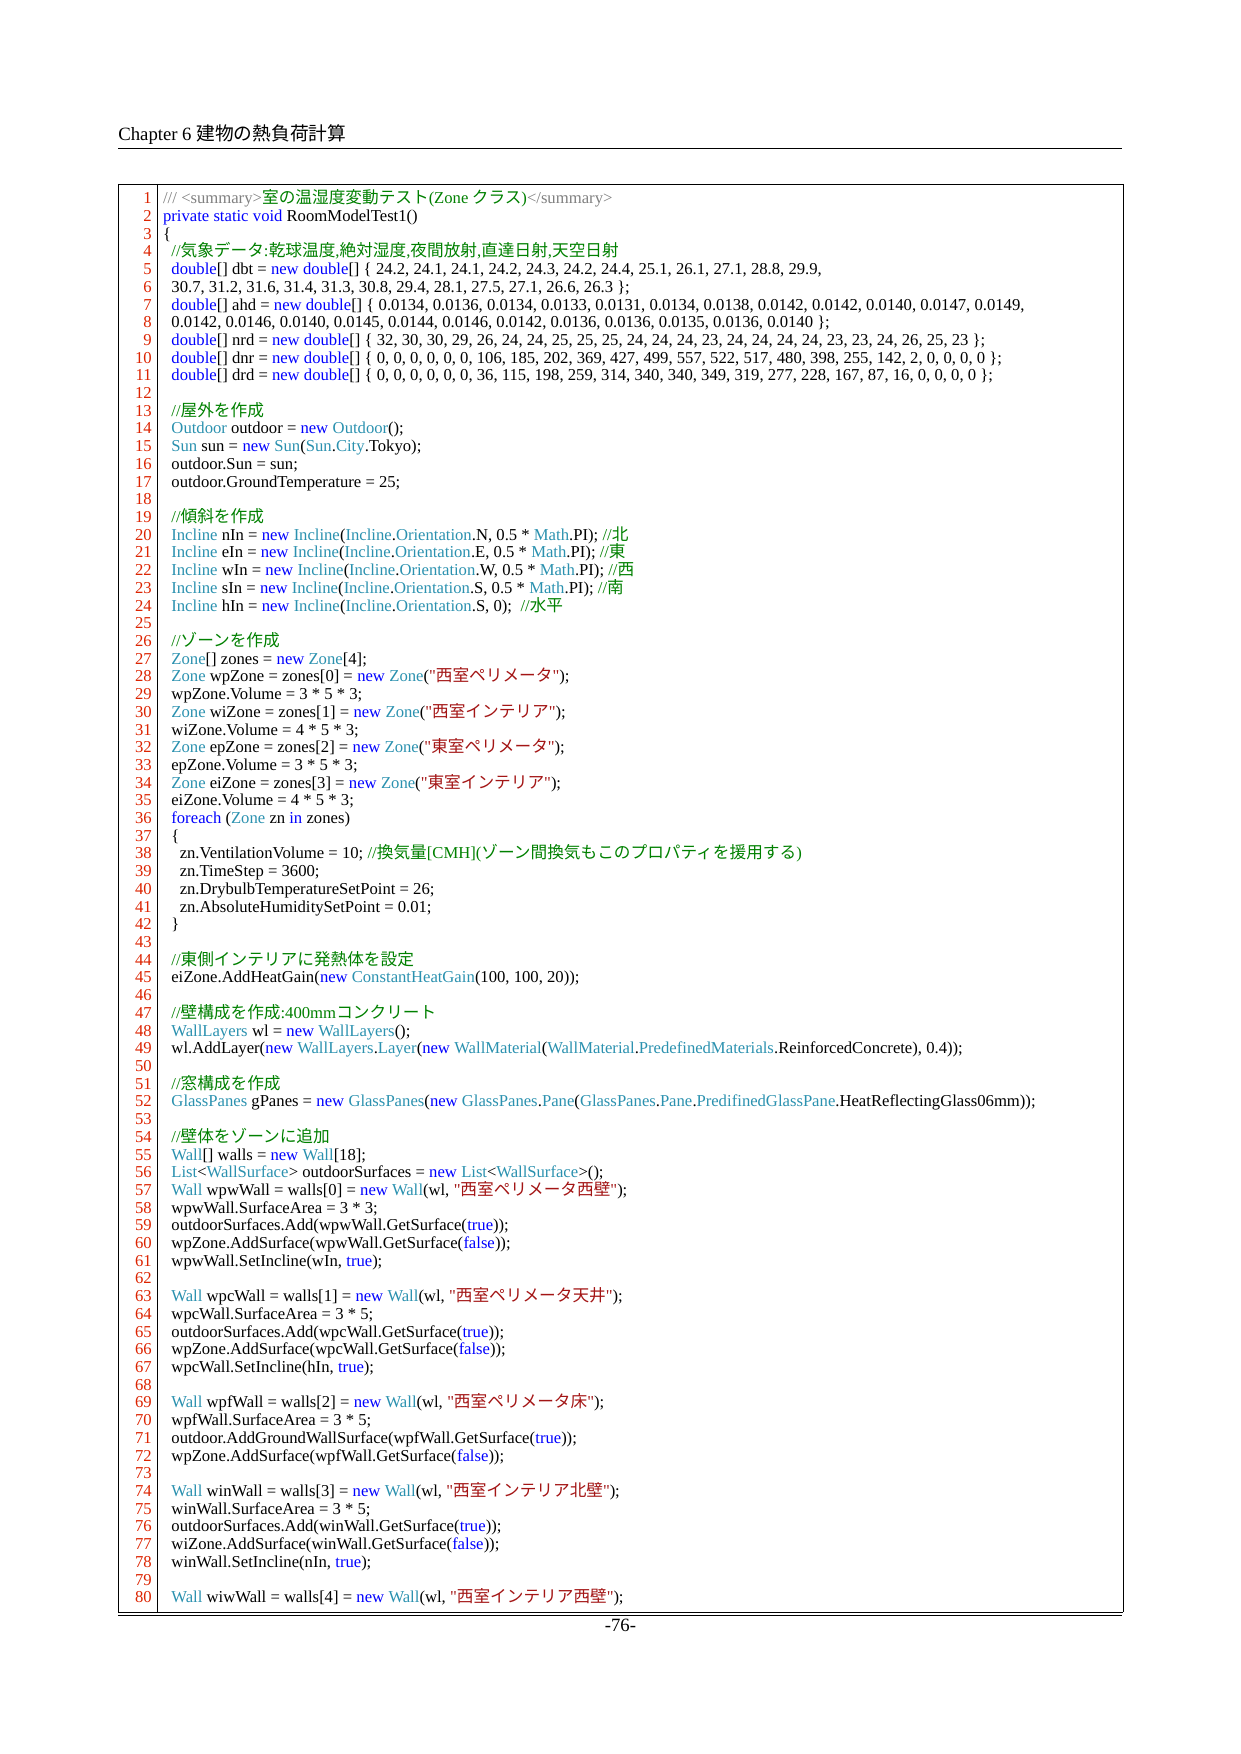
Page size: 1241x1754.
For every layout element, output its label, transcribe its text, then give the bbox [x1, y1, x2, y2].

table_header 1 2 3 4 5 6 7 8 9 10 11 12 13 14 15 16 17 18 19 20 21 22 23 24 25 26 27 28 29 30 31 32 33 34 35 36 37 38 39 40 41 42 43 44 45 46 47 48 49 50 51 52 53 54 55 56 57 58 59 60 61 62 63 64 65 66 67 68 69 70 71 72 73 74 75 76 77 78 79 80 [119, 185, 157, 1612]
table_header /// <summary>室の温湿度変動テスト(Zoneクラス)</summary> private static void RoomModelTest1() { //気象データ:乾球温度,絶対湿度,夜間放射,直達日射,天空日射 double[] dbt = new double[] { 24.2, 24.1, 24.1, 24.2, 24.3, 24.2, 24.4, 25.1, 26.1, 27.1, 28.8, 29.9, 30.7, 31.2, 31.6, 31.4, 31.3, 30.8, 29.4, 28.1, 27.5, 27.1, 26.6, 26.3 }; double[] ahd = new double[] { 0.0134, 0.0136, 0.0134, 0.0133, 0.0131, 0.0134, 0.0138, 0.0142, 0.0142, 0.0140, 0.0147, 0.0149, 0.0142, 0.0146, 0.0140, 0.0145, 0.0144, 0.0146, 0.0142, 0.0136, 0.0136, 0.0135, 0.0136, 0.0140 }; double[] nrd = new double[] { 32, 30, 30, 29, 26, 24, 24, 25, 25, 25, 24, 24, 24, 23, 24, 24, 24, 24, 23, 23, 24, 26, 25, 23 }; double[] dnr = new double[] { 0, 0, 0, 0, 0, 0, 106, 185, 202, 369, 427, 499, 557, 522, 517, 480, 398, 255, 142, 2, 0, 0, 0, 0 }; double[] drd = new double[] { 0, 0, 0, 0, 0, 0, 36, 115, 198, 259, 314, 340, 340, 349, 319, 277, 228, 167, 87, 16, 0, 0, 0, 0 }; //屋外を作成 Outdoor outdoor = new Outdoor(); Sun sun = new Sun(Sun.City.Tokyo); outdoor.Sun = sun; outdoor.GroundTemperature = 25; //傾斜を作成 Incline nIn = new Incline(Incline.Orientation.N, 0.5 * Math.PI); //北 Incline eIn = new Incline(Incline.Orientation.E, 0.5 * Math.PI); //東 Incline wIn = new Incline(Incline.Orientation.W, 0.5 * Math.PI); //西 Incline sIn = new Incline(Incline.Orientation.S, 0.5 * Math.PI); //南 Incline hIn = new Incline(Incline.Orientation.S, 0); //水平 //ゾーンを作成 Zone[] zones = new Zone[4]; Zone wpZone = zones[0] = new Zone("西室ペリメータ"); wpZone.Volume = 3 * 5 * 3; Zone wiZone = zones[1] = new Zone("西室インテリア"); wiZone.Volume = 4 * 5 * 3; Zone epZone = zones[2] = new Zone("東室ペリメータ"); epZone.Volume = 3 * 5 * 3; Zone eiZone = zones[3] = new Zone("東室インテリア"); eiZone.Volume = 4 * 5 * 3; foreach (Zone zn in zones) { zn.VentilationVolume = 10; //換気量[CMH](ゾーン間換気もこのプロパティを援用する) zn.TimeStep = 3600; zn.DrybulbTemperatureSetPoint = 26; zn.AbsoluteHumiditySetPoint = 0.01; } //東側インテリアに発熱体を設定 eiZone.AddHeatGain(new ConstantHeatGain(100, 100, 20)); //壁構成を作成:400mmコンクリート WallLayers wl = new WallLayers(); wl.AddLayer(new WallLayers.Layer(new WallMaterial(WallMaterial.PredefinedMaterials.ReinforcedConcrete), 0.4)); //窓構成を作成 GlassPanes gPanes = new GlassPanes(new GlassPanes.Pane(GlassPanes.Pane.PredifinedGlassPane.HeatReflectingGlass06mm)); //壁体をゾーンに追加 Wall[] walls = new Wall[18]; List<WallSurface> outdoorSurfaces = new List<WallSurface>(); Wall wpwWall = walls[0] = new Wall(wl, "西室ペリメータ西壁"); wpwWall.SurfaceArea = 3 * 3; outdoorSurfaces.Add(wpwWall.GetSurface(true)); wpZone.AddSurface(wpwWall.GetSurface(false)); wpwWall.SetIncline(wIn, true); Wall wpcWall = walls[1] = new Wall(wl, "西室ペリメータ天井"); wpcWall.SurfaceArea = 3 * 5; outdoorSurfaces.Add(wpcWall.GetSurface(true)); wpZone.AddSurface(wpcWall.GetSurface(false)); wpcWall.SetIncline(hIn, true); Wall wpfWall = walls[2] = new Wall(wl, "西室ペリメータ床"); wpfWall.SurfaceArea = 3 * 5; outdoor.AddGroundWallSurface(wpfWall.GetSurface(true)); wpZone.AddSurface(wpfWall.GetSurface(false)); Wall winWall = walls[3] = new Wall(wl, "西室インテリア北壁"); winWall.SurfaceArea = 3 * 5; outdoorSurfaces.Add(winWall.GetSurface(true)); wiZone.AddSurface(winWall.GetSurface(false)); winWall.SetIncline(nIn, true); Wall wiwWall = walls[4] = new Wall(wl, "西室インテリア西壁"); [158, 185, 1123, 1612]
